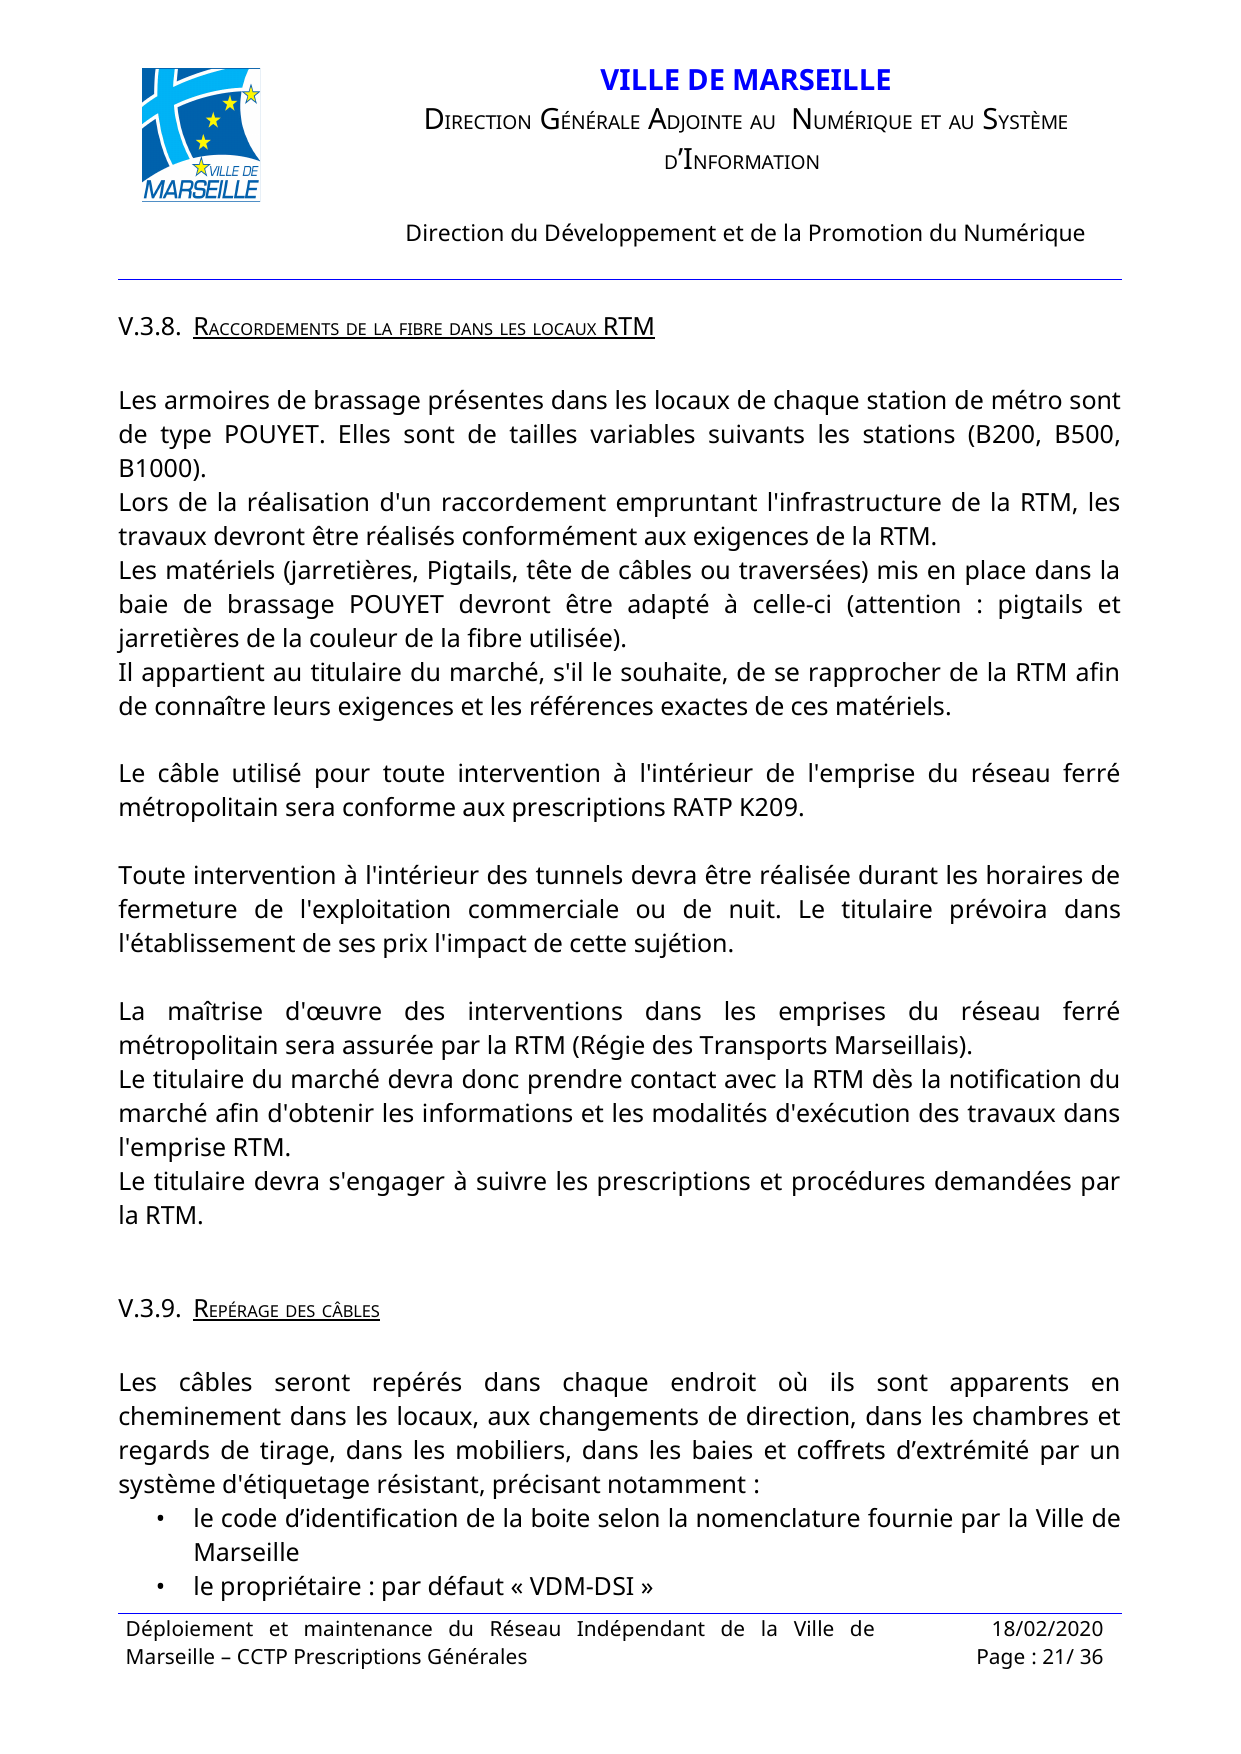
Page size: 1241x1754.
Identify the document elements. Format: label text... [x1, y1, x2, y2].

text Les matériels (jarretières, Pigtails, tête de câbles ou traversées) mis en place dans la baie de brassage POUYET devront être adapté à celle-ci (attention : pigtails et jarretières de la couleur de la fibre utilisée). [118, 553, 1122, 654]
list le code d’identification de la boite selon la nomenclature fournie par la Ville de Marseille [156, 1501, 1122, 1569]
subtitle Raccordements de la fibre dans les locaux RTM [118, 309, 1122, 343]
text La maîtrise d'œuvre des interventions dans les emprises du réseau ferré métropolitain sera assurée par la RTM (Régie des Transports Marseillais). [118, 994, 1122, 1062]
text Il appartient au titulaire du marché, s'il le souhaite, de se rapprocher de la RTM afin de connaître leurs exigences et les références exactes de ces matériels. [118, 654, 1122, 722]
subtitle Repérage des câbles [118, 1291, 1122, 1325]
picture [142, 68, 158, 105]
text Toute intervention à l'intérieur des tunnels devra être réalisée durant les horaires de fermeture de l'exploitation commerciale ou de nuit. Le titulaire prévoira dans l'établissement de ses prix l'impact de cette sujétion. [118, 858, 1122, 960]
picture [174, 68, 224, 85]
text Le titulaire devra s'engager à suivre les prescriptions et procédures demandées par la RTM. [118, 1164, 1122, 1232]
list le propriétaire : par défaut « VDM-DSI » [156, 1569, 1122, 1603]
text Lors de la réalisation d'un raccordement empruntant l'infrastructure de la RTM, les travaux devront être réalisés conformément aux exigences de la RTM. [118, 485, 1122, 553]
text Le titulaire du marché devra donc prendre contact avec la RTM dès la notification du marché afin d'obtenir les informations et les modalités d'exécution des travaux dans l'emprise RTM. [118, 1062, 1122, 1164]
text Les câbles seront repérés dans chaque endroit où ils sont apparents en cheminement dans les locaux, aux changements de direction, dans les chambres et regards de tirage, dans les mobiliers, dans les baies et coffrets d’extrémité par un système d'étiquetage résistant, précisant notamment : [118, 1365, 1122, 1501]
text Les armoires de brassage présentes dans les locaux de chaque station de métro sont de type POUYET. Elles sont de tailles variables suivants les stations (B200, B500, B1000). [118, 383, 1122, 485]
text Le câble utilisé pour toute intervention à l'intérieur de l'emprise du réseau ferré métropolitain sera conforme aux prescriptions RATP K209. [118, 756, 1122, 824]
picture [142, 68, 261, 202]
